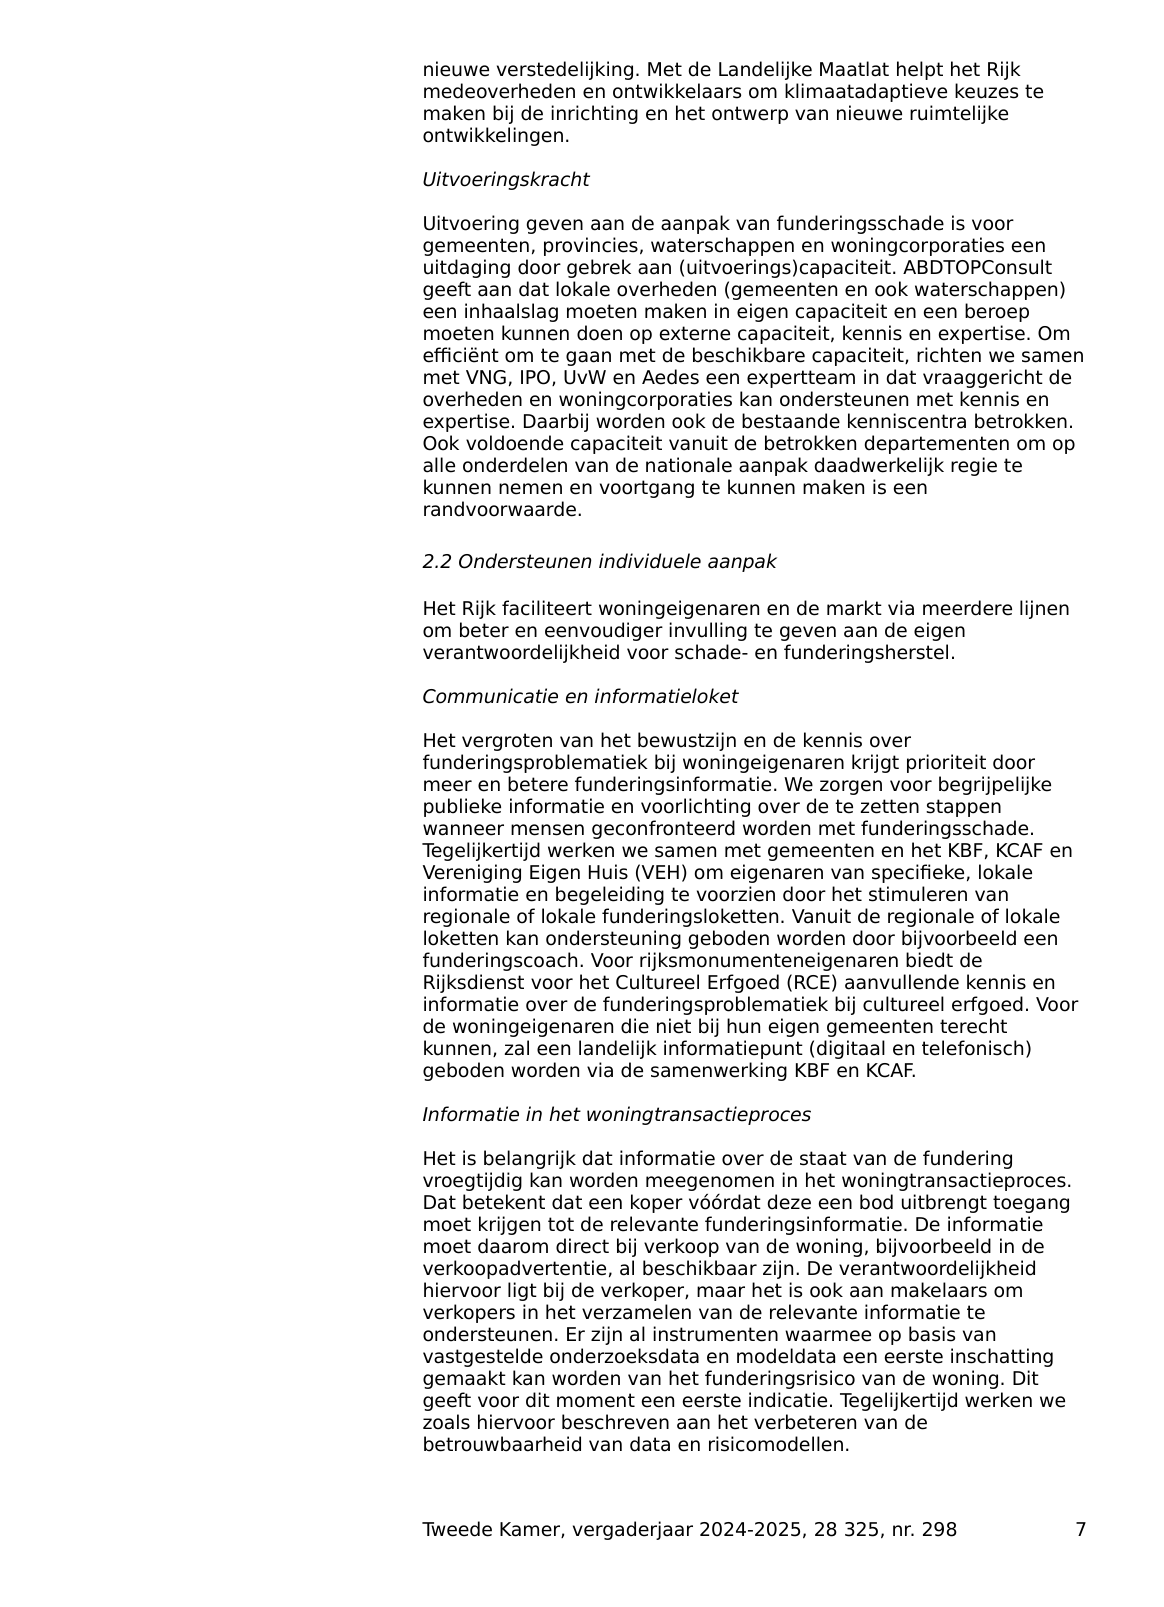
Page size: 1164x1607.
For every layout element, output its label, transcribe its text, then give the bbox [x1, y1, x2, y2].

text Het is belangrijk dat informatie over de staat van de fundering vroegtijdig kan worden meegenomen in het woningtransactieproces. Dat betekent dat een koper vóórdat deze een bod uitbrengt toegang moet krijgen tot de relevante funderingsinformatie. De informatie moet daarom direct bij verkoop van de woning, bijvoorbeeld in de verkoopadvertentie, al beschikbaar zijn. De verantwoordelijkheid hiervoor ligt bij de verkoper, maar het is ook aan makelaars om verkopers in het verzamelen van de relevante informatie te ondersteunen. Er zijn al instrumenten waarmee op basis van vastgestelde onderzoeksdata en modeldata een eerste inschatting gemaakt kan worden van het funderingsrisico van de woning. Dit geeft voor dit moment een eerste indicatie. Tegelijkertijd werken we zoals hiervoor beschreven aan het verbeteren van de betrouwbaarheid van data en risicomodellen. [422, 1148, 1087, 1456]
text Het Rijk faciliteert woningeigenaren en de markt via meerdere lijnen om beter en eenvoudiger invulling te geven aan de eigen verantwoordelijkheid voor schade- en funderingsherstel. [422, 598, 1087, 664]
subtitle Uitvoeringskracht [422, 169, 1087, 191]
text Uitvoering geven aan de aanpak van funderingsschade is voor gemeenten, provincies, waterschappen en woningcorporaties een uitdaging door gebrek aan (uitvoerings)capaciteit. ABDTOPConsult geeft aan dat lokale overheden (gemeenten en ook waterschappen) een inhaalslag moeten maken in eigen capaciteit en een beroep moeten kunnen doen op externe capaciteit, kennis en expertise. Om efficiënt om te gaan met de beschikbare capaciteit, richten we samen met VNG, IPO, UvW en Aedes een expertteam in dat vraaggericht de overheden en woningcorporaties kan ondersteunen met kennis en expertise. Daarbij worden ook de bestaande kenniscentra betrokken. Ook voldoende capaciteit vanuit de betrokken departementen om op alle onderdelen van de nationale aanpak daadwerkelijk regie te kunnen nemen en voortgang te kunnen maken is een randvoorwaarde. [422, 213, 1087, 521]
text nieuwe verstedelijking. Met de Landelijke Maatlat helpt het Rijk medeoverheden en ontwikkelaars om klimaatadaptieve keuzes te maken bij de inrichting en het ontwerp van nieuwe ruimtelijke ontwikkelingen. [422, 59, 1087, 147]
subtitle 2.2 Ondersteunen individuele aanpak [422, 551, 1087, 573]
subtitle Communicatie en informatieloket [422, 686, 1087, 708]
subtitle Informatie in het woningtransactieproces [422, 1104, 1087, 1126]
text Het vergroten van het bewustzijn en de kennis over funderingsproblematiek bij woningeigenaren krijgt prioriteit door meer en betere funderingsinformatie. We zorgen voor begrijpelijke publieke informatie en voorlichting over de te zetten stappen wanneer mensen geconfronteerd worden met funderingsschade. Tegelijkertijd werken we samen met gemeenten en het KBF, KCAF en Vereniging Eigen Huis (VEH) om eigenaren van specifieke, lokale informatie en begeleiding te voorzien door het stimuleren van regionale of lokale funderingsloketten. Vanuit de regionale of lokale loketten kan ondersteuning geboden worden door bijvoorbeeld een funderingscoach. Voor rijksmonumenteneigenaren biedt de Rijksdienst voor het Cultureel Erfgoed (RCE) aanvullende kennis en informatie over de funderingsproblematiek bij cultureel erfgoed. Voor de woningeigenaren die niet bij hun eigen gemeenten terecht kunnen, zal een landelijk informatiepunt (digitaal en telefonisch) geboden worden via de samenwerking KBF en KCAF. [422, 730, 1087, 1082]
